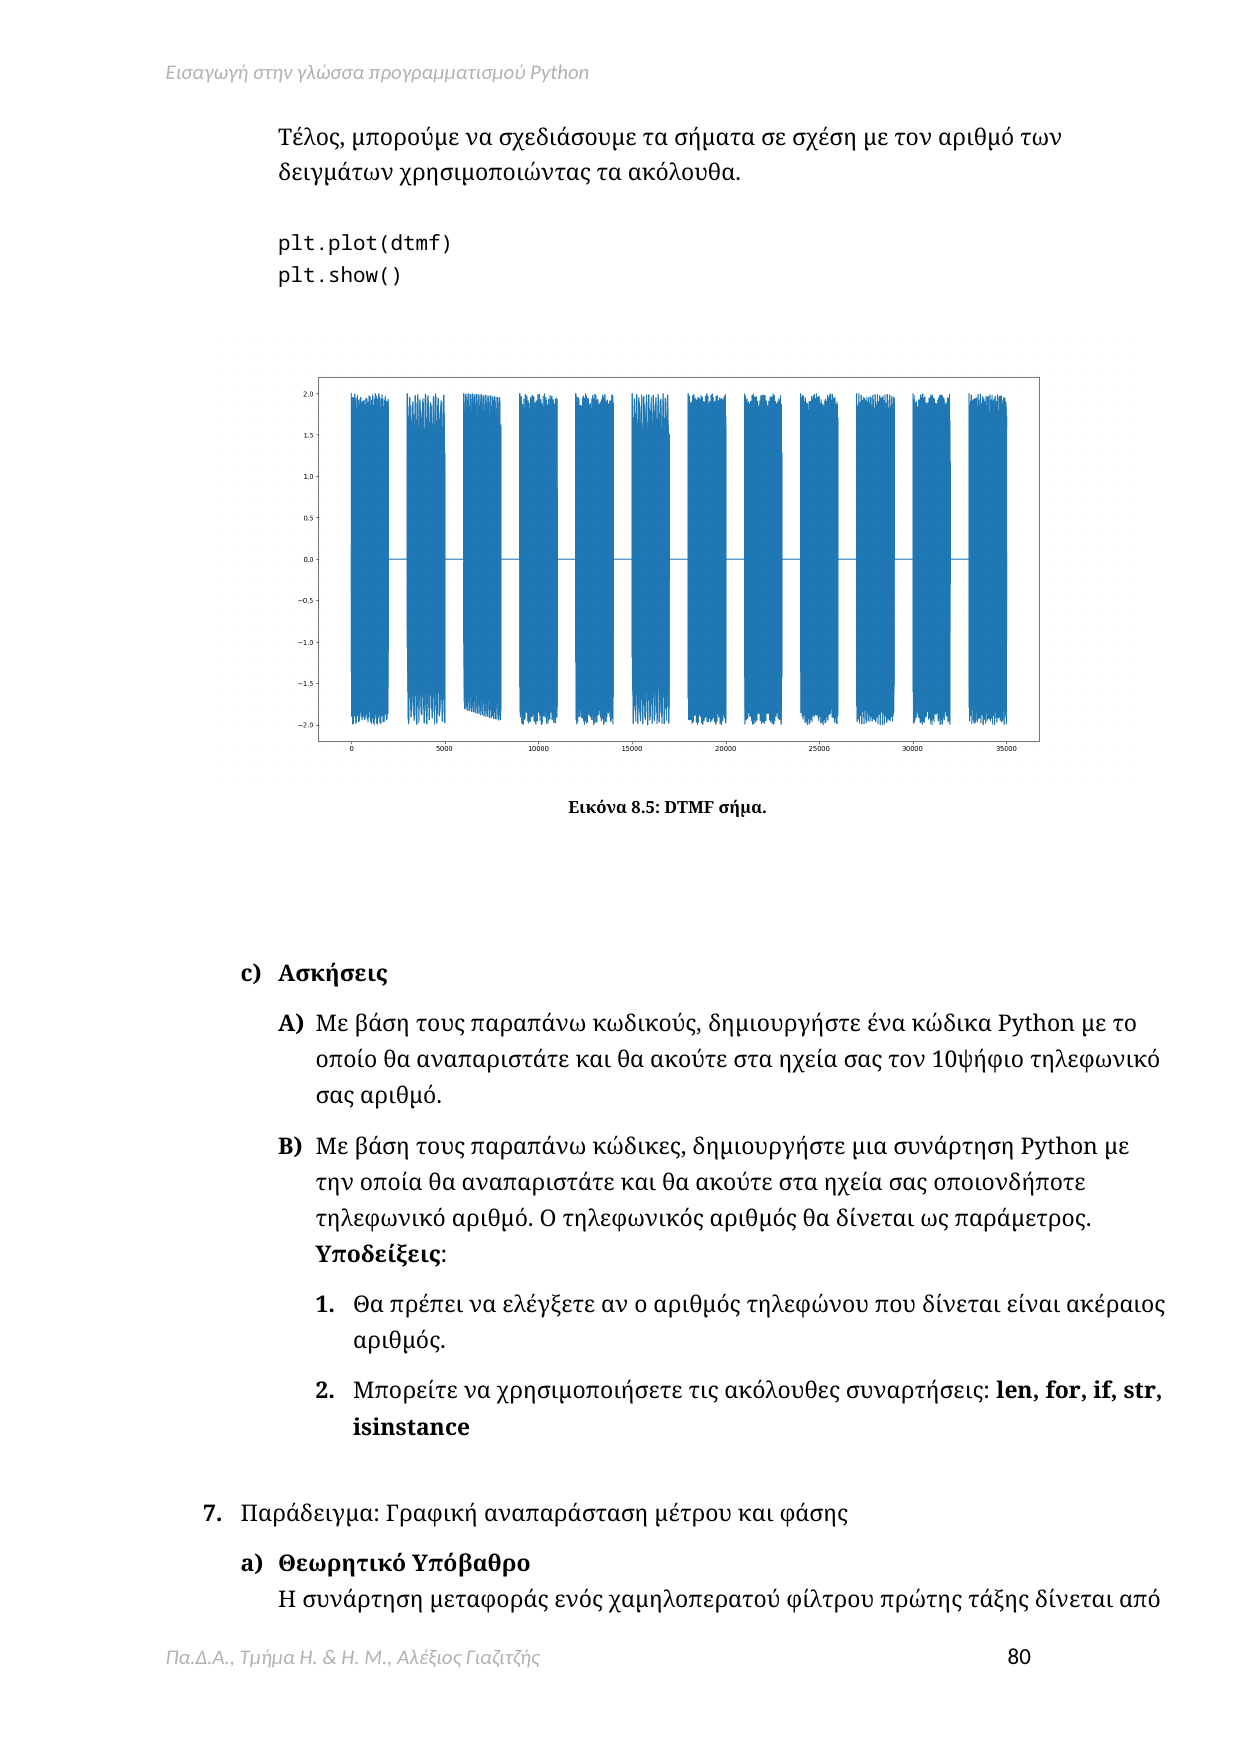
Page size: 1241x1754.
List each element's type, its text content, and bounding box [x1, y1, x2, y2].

list Εικόνα 8.2: DTMF σήμα. [203, 793, 1132, 818]
list Παράδειγμα: Γραφική αναπαράσταση μέτρου και φάσης [203, 1497, 1169, 1528]
list Με βάση τους παραπάνω κώδικες, δημιουργήστε μια συνάρτηση Python με την οποία θα αναπαριστάτε και θα ακούτε στα ηχεία σας οποιονδήποτε τηλεφωνικό αριθμό. Ο τηλεφωνικός αριθμός θα δίνεται ως παράμετρος. Υποδείξεις: [278, 1130, 1169, 1269]
list Τέλος, μπορούμε να σχεδιάσουμε τα σήματα σε σχέση με τον αριθμό των δειγμάτων χρησιμοποιώντας τα ακόλουθα. plt.plot(dtmf) plt.show() [240, 84, 1169, 887]
list Θεωρητικό Υπόβαθρο Η συνάρτηση μεταφοράς ενός χαμηλοπερατού φίλτρου πρώτης τάξης δίνεται από [240, 1547, 1169, 1614]
list Θα πρέπει να ελέγξετε αν ο αριθμός τηλεφώνου που δίνεται είναι ακέραιος αριθμός. [315, 1288, 1169, 1355]
list Με βάση τους παραπάνω κωδικούς, δημιουργήστε ένα κώδικα Python με το οποίο θα αναπαριστάτε και θα ακούτε στα ηχεία σας τον 10ψήφιο τηλεφωνικό σας αριθμό. [278, 1007, 1169, 1110]
list Ασκήσεις [240, 957, 1169, 988]
picture [202, 320, 1132, 793]
list Μπορείτε να χρησιμοποιήσετε τις ακόλουθες συναρτήσεις: len, for, if, str, isinstance [315, 1374, 1169, 1478]
